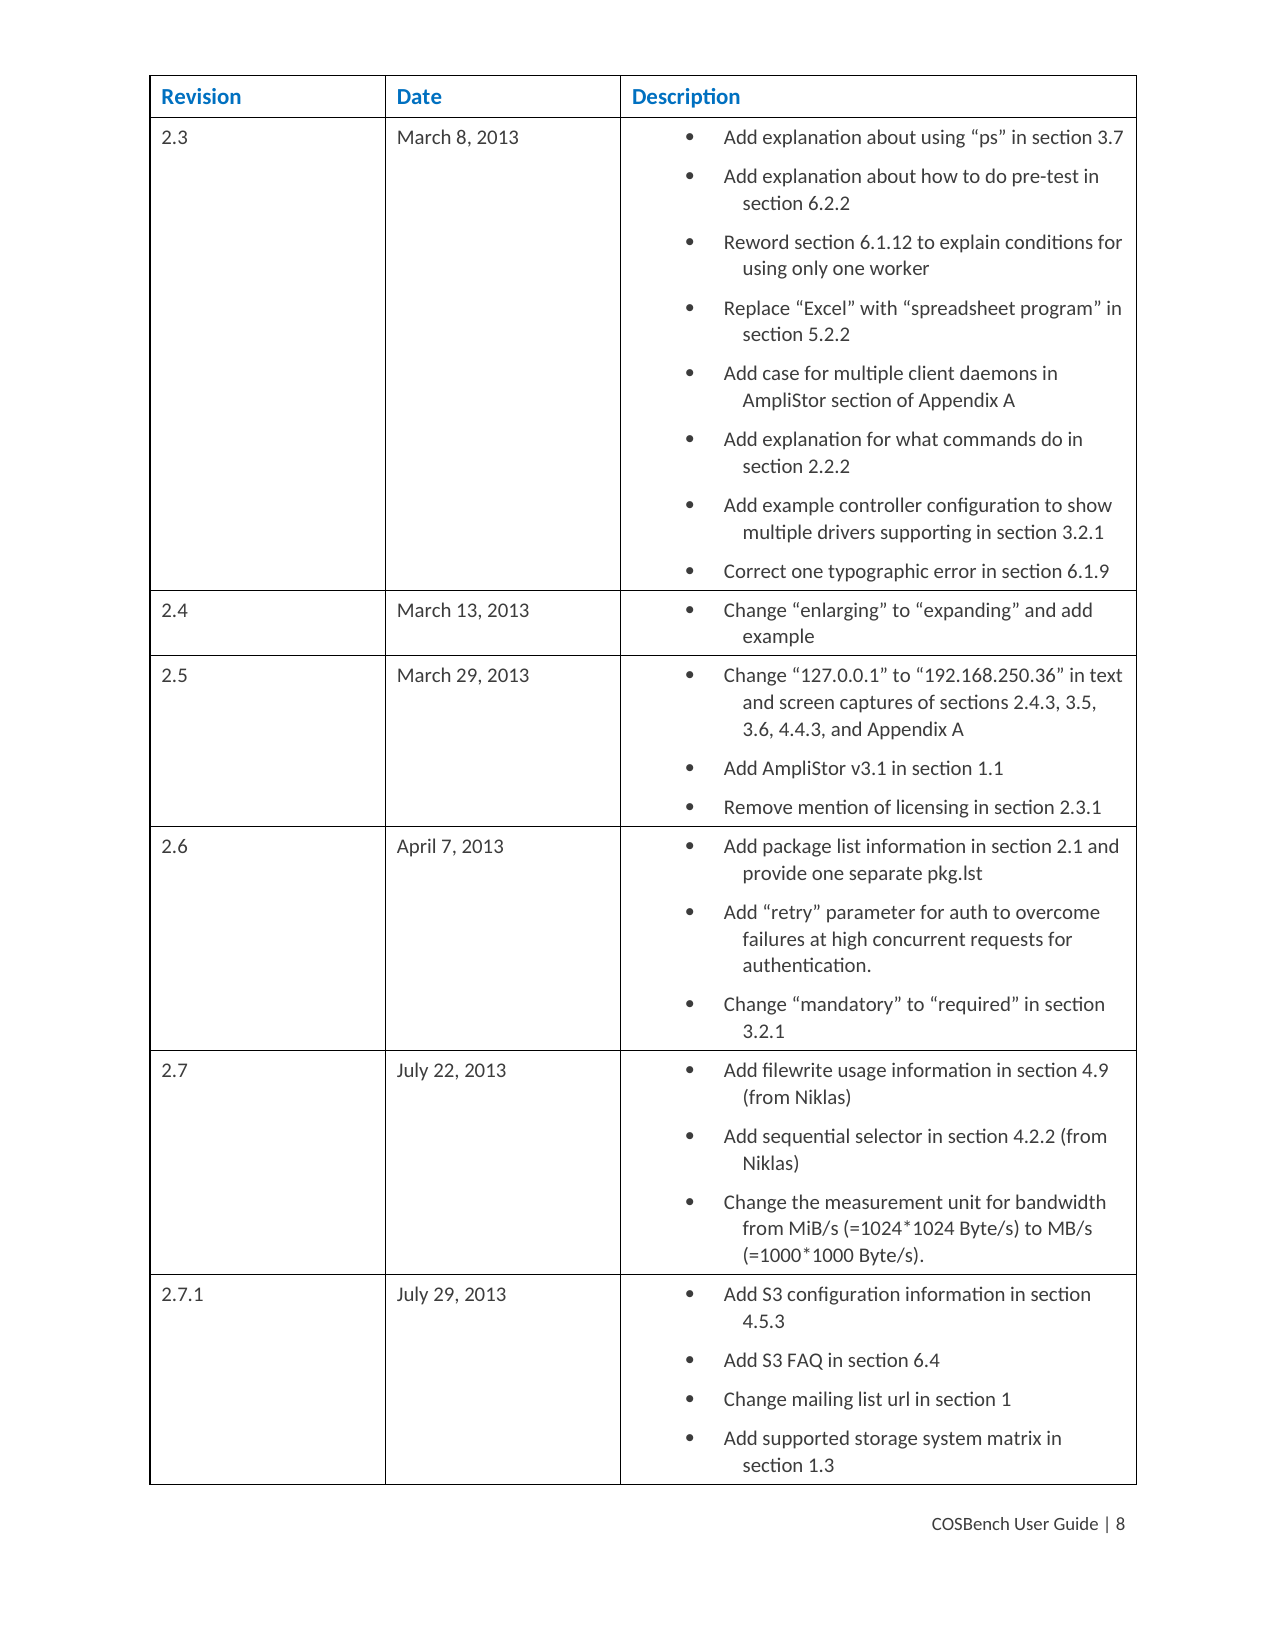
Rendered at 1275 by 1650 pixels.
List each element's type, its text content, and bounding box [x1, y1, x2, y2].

table_cell 2.7 [151, 1051, 385, 1274]
table_cell 2.5 [151, 656, 385, 826]
table_cell Add explanation about using “ps” in section 3.7 Add explanation about how to do pre-test in section 6.2.2 Reword section 6.1.12 to explain conditions for using only one worker Replace “Excel” with “spreadsheet program” in section 5.2.2 Add case for multiple client daemons in AmpliStor section of Appendix A Add explanation for what commands do in section 2.2.2 Add example controller configuration to show multiple drivers supporting in section 3.2.1 Correct one typographic error in section 6.1.9 [621, 118, 1136, 590]
table_cell July 22, 2013 [386, 1051, 620, 1274]
table_cell Change “127.0.0.1” to “192.168.250.36” in text and screen captures of sections 2.4.3, 3.5, 3.6, 4.4.3, and Appendix A Add AmpliStor v3.1 in section 1.1 Remove mention of licensing in section 2.3.1 [621, 656, 1136, 826]
table_cell Add package list information in section 2.1 and provide one separate pkg.lst Add “retry” parameter for auth to overcome failures at high concurrent requests for authentication. Change “mandatory” to “required” in section 3.2.1 [621, 827, 1136, 1050]
table_cell 2.7.1 [151, 1275, 385, 1484]
table_header Revision [151, 76, 385, 117]
table_cell 2.4 [151, 591, 385, 655]
table_header Description [621, 76, 1136, 117]
table_cell 2.3 [151, 118, 385, 590]
table_cell April 7, 2013 [386, 827, 620, 1050]
table_cell Add S3 configuration information in section 4.5.3 Add S3 FAQ in section 6.4 Change mailing list url in section 1 Add supported storage system matrix in section 1.3 [621, 1275, 1136, 1484]
table_cell 2.6 [151, 827, 385, 1050]
table_cell March 29, 2013 [386, 656, 620, 826]
table_cell Add filewrite usage information in section 4.9 (from Niklas) Add sequential selector in section 4.2.2 (from Niklas) Change the measurement unit for bandwidth from MiB/s (=1024*1024 Byte/s) to MB/s (=1000*1000 Byte/s). [621, 1051, 1136, 1274]
table_header Date [386, 76, 620, 117]
table_cell Change “enlarging” to “expanding” and add example [621, 591, 1136, 655]
table_cell March 13, 2013 [386, 591, 620, 655]
table_cell March 8, 2013 [386, 118, 620, 590]
table_cell July 29, 2013 [386, 1275, 620, 1484]
